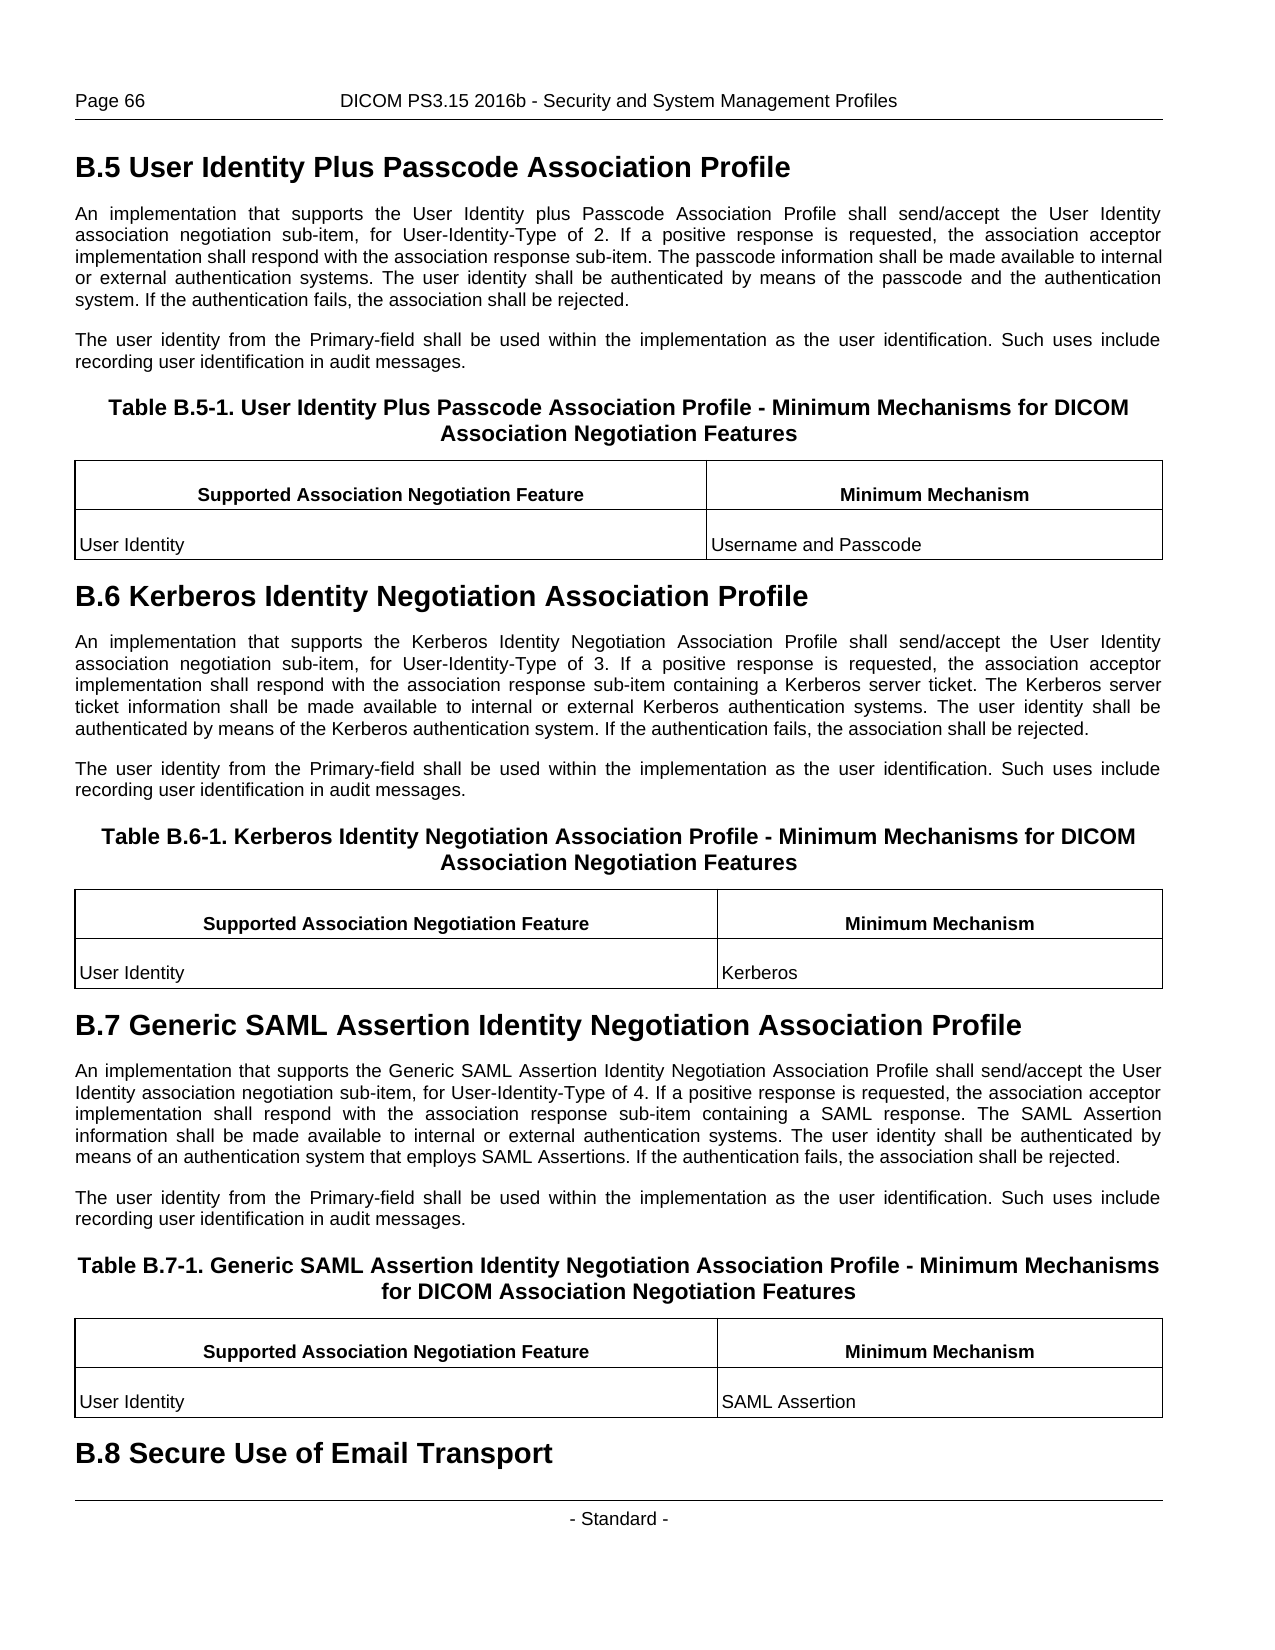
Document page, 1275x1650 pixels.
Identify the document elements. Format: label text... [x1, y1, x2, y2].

text The user identity from the Primary-field shall be used within the implementation as the user identification. Such uses include recording user identification in audit messages. [75, 1187, 1162, 1230]
text B.5 User Identity Plus Passcode Association Profile [75, 150, 1162, 183]
table_cell User Identity [76, 510, 706, 559]
table_cell Username and Passcode [707, 510, 1162, 559]
table_header Supported Association Negotiation Feature [76, 890, 717, 938]
table_cell SAML Assertion [718, 1368, 1162, 1417]
text An implementation that supports the Generic SAML Assertion Identity Negotiation Association Profile shall send/accept the User Identity association negotiation sub-item, for User-Identity-Type of 4. If a positive response is requested, the association acceptor implementation shall respond with the association response sub-item containing a SAML response. The SAML Assertion information shall be made available to internal or external authentication systems. The user identity shall be authenticated by means of an authentication system that employs SAML Assertions. If the authentication fails, the association shall be rejected. [75, 1060, 1162, 1168]
text B.7 Generic SAML Assertion Identity Negotiation Association Profile [75, 1008, 1162, 1041]
text Table B.6-1. Kerberos Identity Negotiation Association Profile - Minimum Mechanisms for DICOM Association Negotiation Features [75, 823, 1162, 875]
text B.6 Kerberos Identity Negotiation Association Profile [75, 579, 1162, 612]
table_cell User Identity [76, 1368, 717, 1417]
text The user identity from the Primary-field shall be used within the implementation as the user identification. Such uses include recording user identification in audit messages. [75, 758, 1162, 801]
table_cell User Identity [76, 939, 717, 988]
table_header Minimum Mechanism [707, 461, 1162, 509]
text An implementation that supports the Kerberos Identity Negotiation Association Profile shall send/accept the User Identity association negotiation sub-item, for User-Identity-Type of 3. If a positive response is requested, the association acceptor implementation shall respond with the association response sub-item containing a Kerberos server ticket. The Kerberos server ticket information shall be made available to internal or external Kerberos authentication systems. The user identity shall be authenticated by means of the Kerberos authentication system. If the authentication fails, the association shall be rejected. [75, 631, 1162, 739]
text B.8 Secure Use of Email Transport [75, 1437, 1162, 1470]
table_header Minimum Mechanism [718, 1319, 1162, 1367]
table_cell Kerberos [718, 939, 1162, 988]
table_header Supported Association Negotiation Feature [76, 461, 706, 509]
table_header Minimum Mechanism [718, 890, 1162, 938]
text An implementation that supports the User Identity plus Passcode Association Profile shall send/accept the User Identity association negotiation sub-item, for User-Identity-Type of 2. If a positive response is requested, the association acceptor implementation shall respond with the association response sub-item. The passcode information shall be made available to internal or external authentication systems. The user identity shall be authenticated by means of the passcode and the authentication system. If the authentication fails, the association shall be rejected. [75, 202, 1162, 310]
text Table B.7-1. Generic SAML Assertion Identity Negotiation Association Profile - Minimum Mechanisms for DICOM Association Negotiation Features [75, 1252, 1162, 1304]
text Table B.5-1. User Identity Plus Passcode Association Profile - Minimum Mechanisms for DICOM Association Negotiation Features [75, 394, 1162, 446]
table_header Supported Association Negotiation Feature [76, 1319, 717, 1367]
text The user identity from the Primary-field shall be used within the implementation as the user identification. Such uses include recording user identification in audit messages. [75, 329, 1162, 372]
